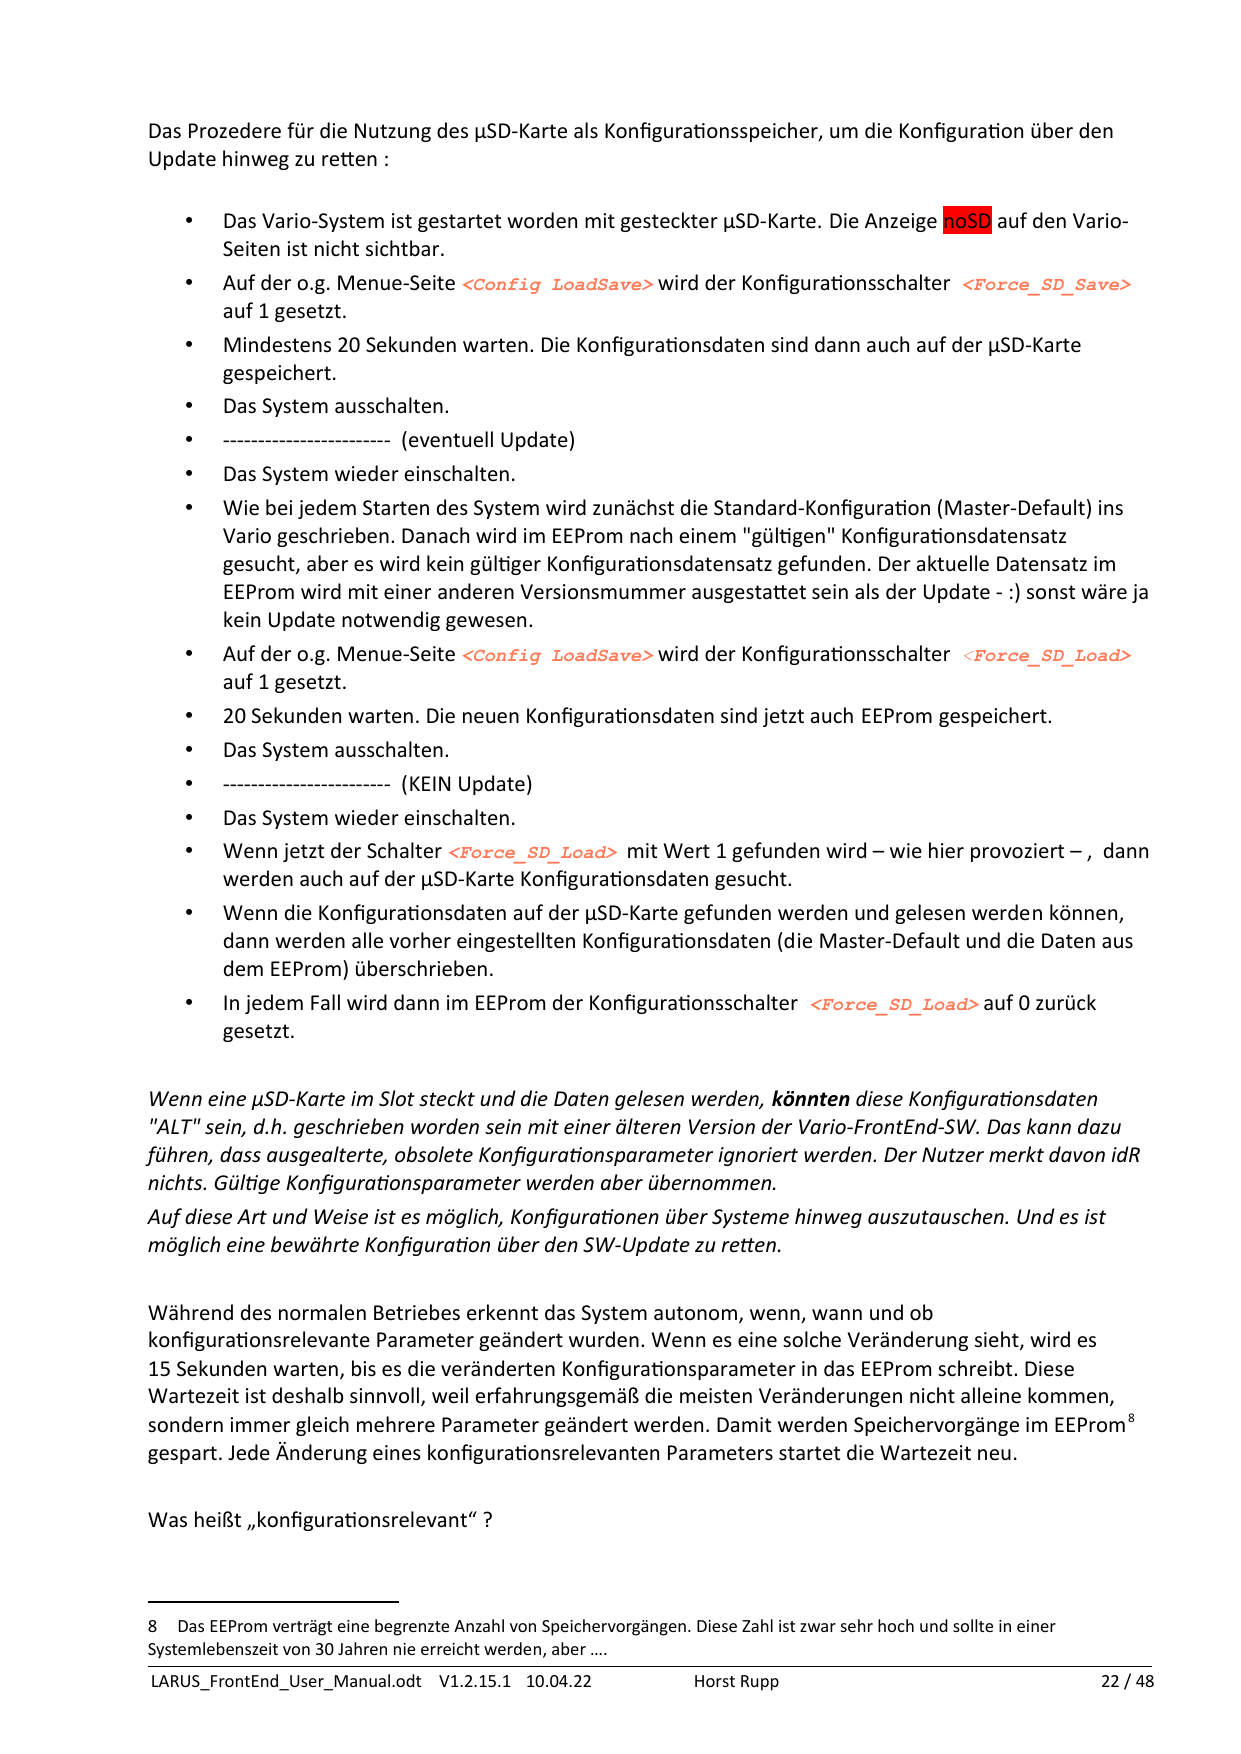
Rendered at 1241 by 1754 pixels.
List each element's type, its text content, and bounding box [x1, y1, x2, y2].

list In jedem Fall wird dann im EEProm der Konfigurationsschalter <Force_SD_Load> auf 0 zurück gesetzt. [185, 988, 1152, 1044]
list Das System ausschalten. [185, 735, 1152, 763]
text Wenn eine µSD-Karte im Slot steckt und die Daten gelesen werden, könnten diese Konfigurationsdaten "ALT" sein, d.h. geschrieben worden sein mit einer älteren Version der Vario-FrontEnd-SW. Das kann dazu führen, dass ausgealterte, obsolete Konfigurationsparameter ignoriert werden. Der Nutzer merkt davon idR nichts. Gültige Konfigurationsparameter werden aber übernommen. [148, 1084, 1152, 1196]
list Das Vario-System ist gestartet worden mit gesteckter µSD-Karte. Die Anzeige noSD auf den Vario-Seiten ist nicht sichtbar. [185, 206, 1152, 262]
list Wenn die Konfigurationsdaten auf der µSD-Karte gefunden werden und gelesen werden können, dann werden alle vorher eingestellten Konfigurationsdaten (die Master-Default und die Daten aus dem EEProm) überschrieben. [185, 898, 1152, 982]
list Das System wieder einschalten. [185, 803, 1152, 831]
list ------------------------ (eventuell Update) [185, 426, 1152, 453]
list Auf der o.g. Menue-Seite <Config LoadSave> wird der Konfigurationsschalter <Force_SD_Load> auf 1 gesetzt. [185, 639, 1152, 695]
text Das Prozedere für die Nutzung des µSD-Karte als Konfigurationsspeicher, um die Konfiguration über den Update hinweg zu retten : [148, 116, 1152, 200]
list Das System wieder einschalten. [185, 459, 1152, 487]
list Mindestens 20 Sekunden warten. Die Konfigurationsdaten sind dann auch auf der µSD-Karte gespeichert. [185, 330, 1152, 386]
text Auf diese Art und Weise ist es möglich, Konfigurationen über Systeme hinweg auszutauschen. Und es ist möglich eine bewährte Konfiguration über den SW-Update zu retten. [148, 1202, 1152, 1258]
text Das EEProm verträgt eine begrenzte Anzahl von Speichervorgängen. Diese Zahl ist zwar sehr hoch und sollte in einer Systemlebenszeit von 30 Jahren nie erreicht werden, aber …. [148, 1614, 1152, 1660]
list Wie bei jedem Starten des System wird zunächst die Standard-Konfiguration (Master-Default) ins Vario geschrieben. Danach wird im EEProm nach einem "gültigen" Konfigurationsdatensatz gesucht, aber es wird kein gültiger Konfigurationsdatensatz gefunden. Der aktuelle Datensatz im EEProm wird mit einer anderen Versionsmummer ausgestattet sein als der Update - :) sonst wäre ja kein Update notwendig gewesen. [185, 493, 1152, 633]
list 20 Sekunden warten. Die neuen Konfigurationsdaten sind jetzt auch EEProm gespeichert. [185, 701, 1152, 729]
list Das System ausschalten. [185, 392, 1152, 420]
list ------------------------ (KEIN Update) [185, 769, 1152, 797]
text Was heißt „konfigurationsrelevant“ ? [148, 1505, 1152, 1533]
list Auf der o.g. Menue-Seite <Config LoadSave> wird der Konfigurationsschalter <Force_SD_Save> auf 1 gesetzt. [185, 268, 1152, 324]
text Während des normalen Betriebes erkennt das System autonom, wenn, wann und ob konfigurationsrelevante Parameter geändert wurden. Wenn es eine solche Veränderung sieht, wird es 15 Sekunden warten, bis es die veränderten Konfigurationsparameter in das EEProm schreibt. Diese Wartezeit ist deshalb sinnvoll, weil erfahrungsgemäß die meisten Veränderungen nicht alleine kommen, sondern immer gleich mehrere Parameter geändert werden. Damit werden Speichervorgänge im EEProm gespart. Jede Änderung eines konfigurationsrelevanten Parameters startet die Wartezeit neu. [148, 1298, 1152, 1466]
list Wenn jetzt der Schalter <Force_SD_Load> mit Wert 1 gefunden wird – wie hier provoziert – , dann werden auch auf der µSD-Karte Konfigurationsdaten gesucht. [185, 836, 1152, 892]
